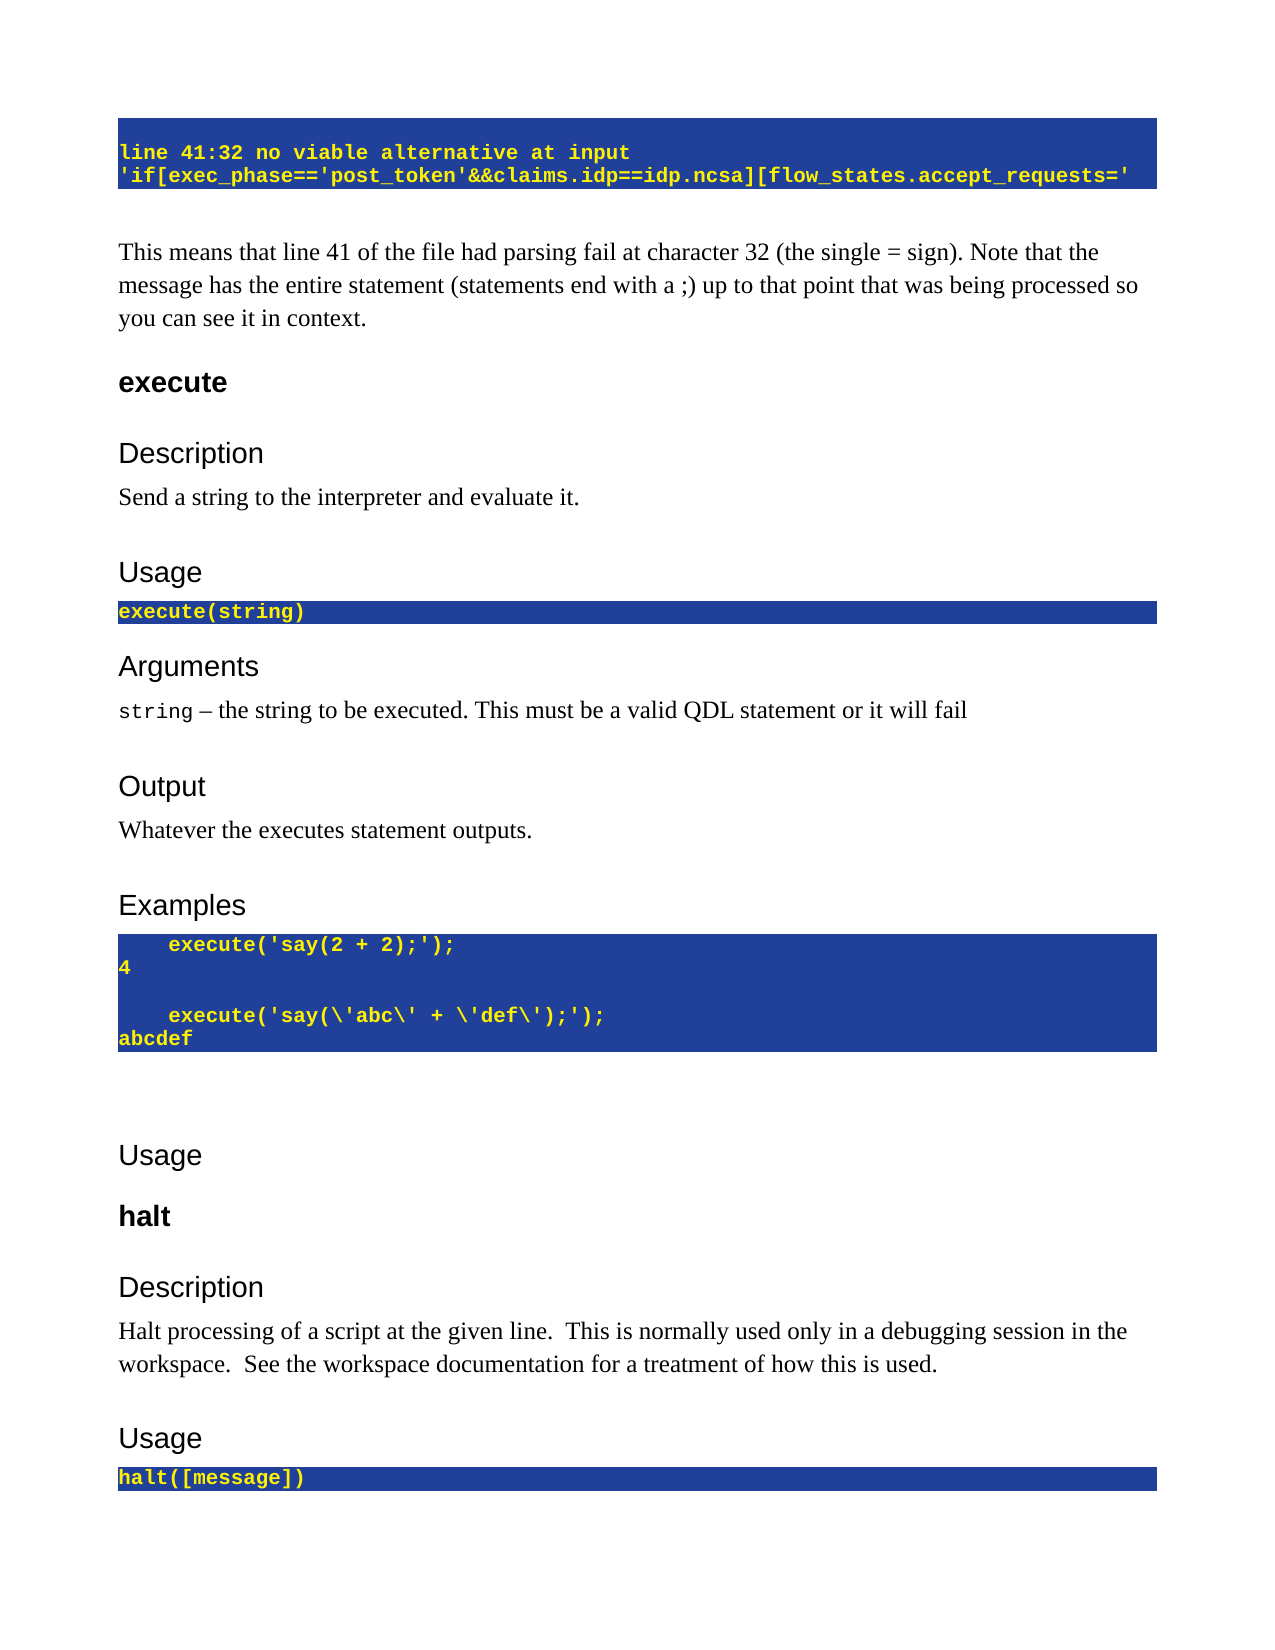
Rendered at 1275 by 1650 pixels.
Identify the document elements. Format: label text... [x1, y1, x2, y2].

text line 41:32 no viable alternative at input 'if[exec_phase=='post_token'&&claims.idp==idp.ncsa][flow_states.accept_requests=' [118, 142, 1157, 189]
text execute(string) [118, 601, 1157, 624]
text Halt processing of a script at the given line. This is normally used only in a debugging session in the workspace. See the workspace documentation for a treatment of how this is used. [118, 1316, 1157, 1377]
text abcdef [118, 1028, 1157, 1052]
subtitle Output [118, 769, 1157, 803]
subtitle halt [118, 1198, 1157, 1232]
subtitle execute [118, 365, 1157, 399]
text string – the string to be executed. This must be a valid QDL statement or it will fail [118, 696, 1157, 725]
subtitle Arguments [118, 649, 1157, 683]
text Send a string to the interpreter and evaluate it. [118, 482, 1157, 511]
text execute('say(\'abc\' + \'def\');'); [118, 1005, 1157, 1028]
subtitle Usage [118, 1138, 1157, 1171]
subtitle Examples [118, 888, 1157, 921]
subtitle Usage [118, 1421, 1157, 1455]
text halt([message]) [118, 1467, 1157, 1491]
subtitle Description [118, 436, 1157, 470]
text Whatever the executes statement outputs. [118, 815, 1157, 844]
text This means that line 41 of the file had parsing fail at character 32 (the single = sign). Note that the message has the entire statement (statements end with a ;) up to that point that was being processed so you can see it in context. [118, 237, 1157, 331]
subtitle Description [118, 1270, 1157, 1303]
text 4 [118, 957, 1157, 981]
text execute('say(2 + 2);'); [118, 934, 1157, 957]
subtitle Usage [118, 555, 1157, 588]
